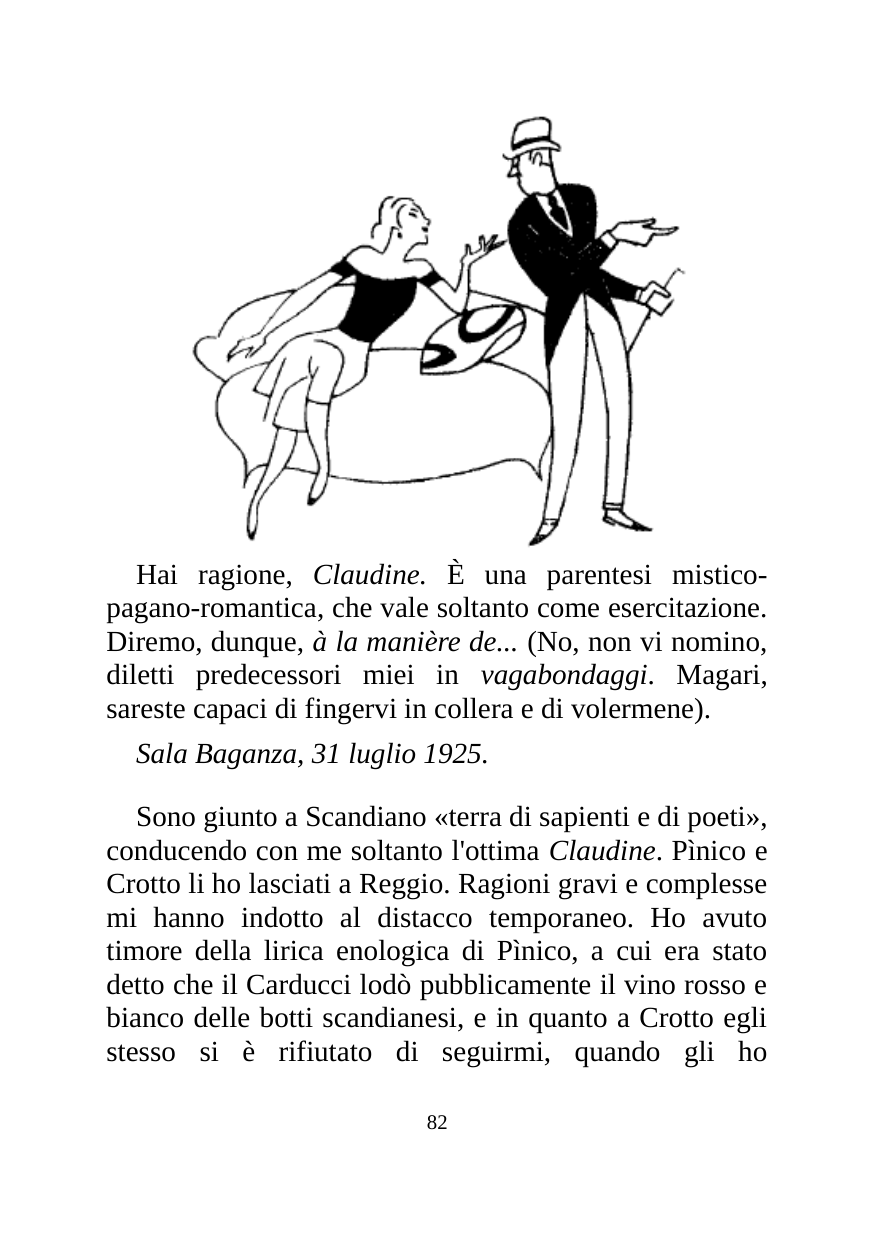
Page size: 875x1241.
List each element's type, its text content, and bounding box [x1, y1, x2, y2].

text Sono giunto a Scandiano «terra di sapienti e di poeti», conducendo con me soltanto l'ottima Claudine. Pìnico e Crotto li ho lasciati a Reggio. Ragioni gravi e complesse mi hanno indotto al distacco temporaneo. Ho avuto timore della lirica enologica di Pìnico, a cui era stato detto che il Carducci lodò pubblicamente il vino rosso e bianco delle botti scandianesi, e in quanto a Crotto egli stesso si è rifiutato di seguirmi, quando gli ho [106, 799, 768, 1068]
picture [174, 106, 700, 557]
text Hai ragione, Claudine. È una parentesi mistico-pagano-romantica, che vale soltanto come esercitazione. Diremo, dunque, à la manière de... (No, non vi nomino, diletti predecessori miei in vagabondaggi. Magari, sareste capaci di fingervi in collera e di volermene). [106, 557, 768, 724]
text Sala Baganza, 31 luglio 1925. [106, 736, 768, 770]
